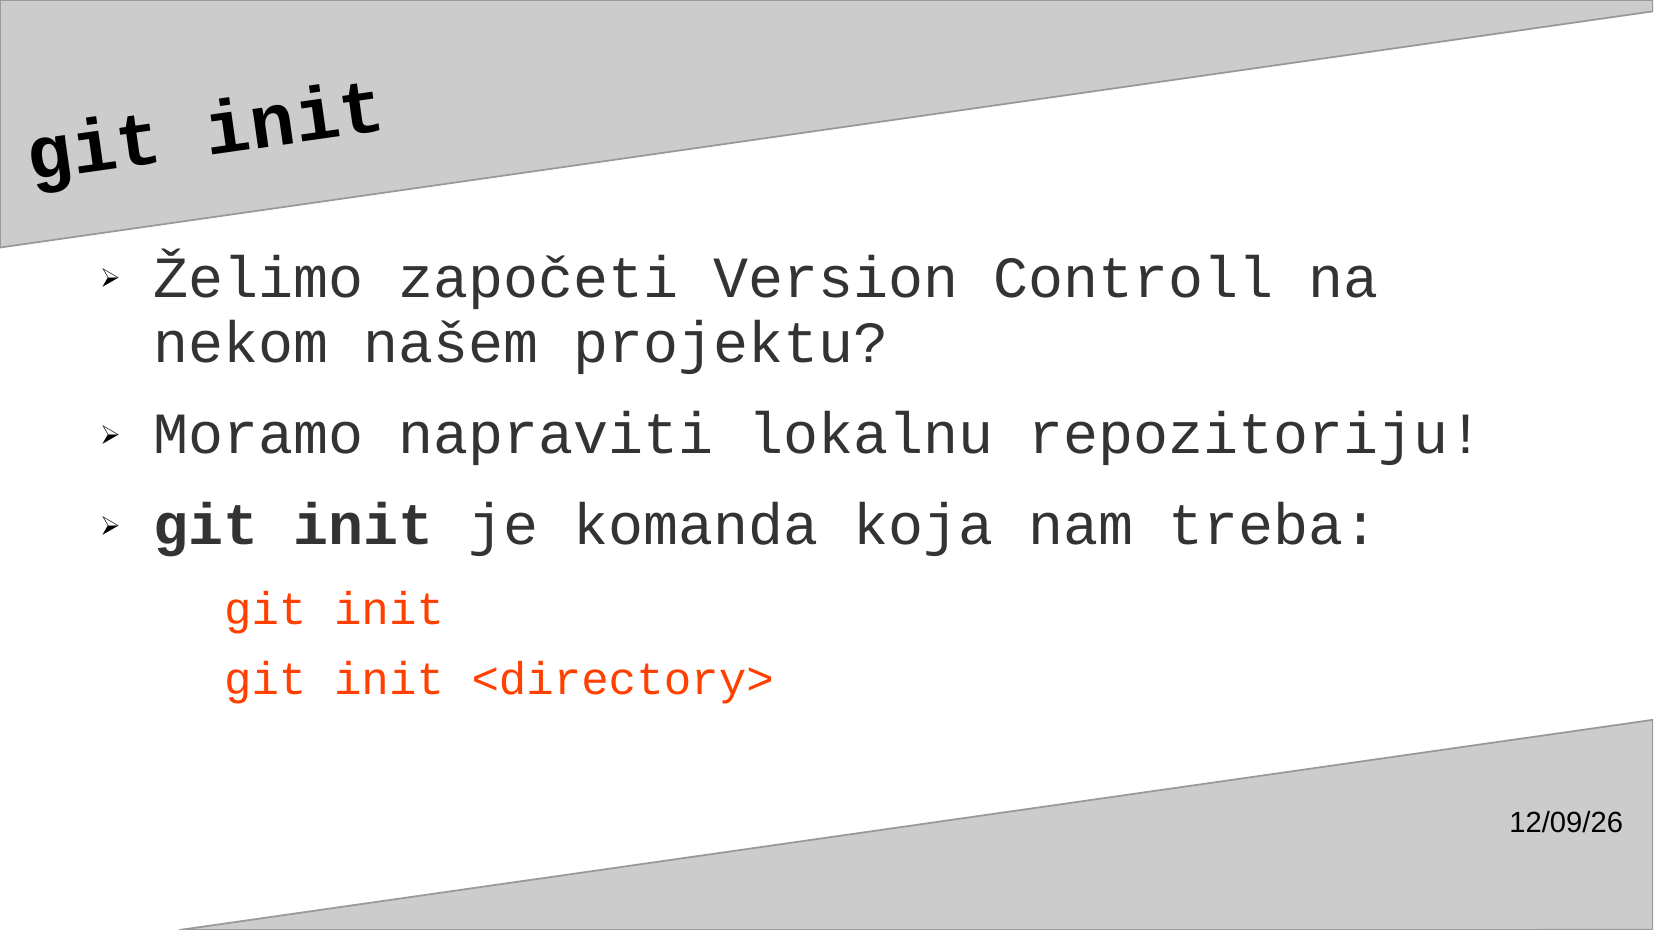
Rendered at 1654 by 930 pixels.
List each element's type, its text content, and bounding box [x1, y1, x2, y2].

list Želimo započeti Version Controll na nekom našem projektu? Moramo napraviti lokalnu repozitoriju! git init je komanda koja nam treba: git init git init <directory> [82, 248, 1538, 788]
title git init [16, 0, 1501, 239]
